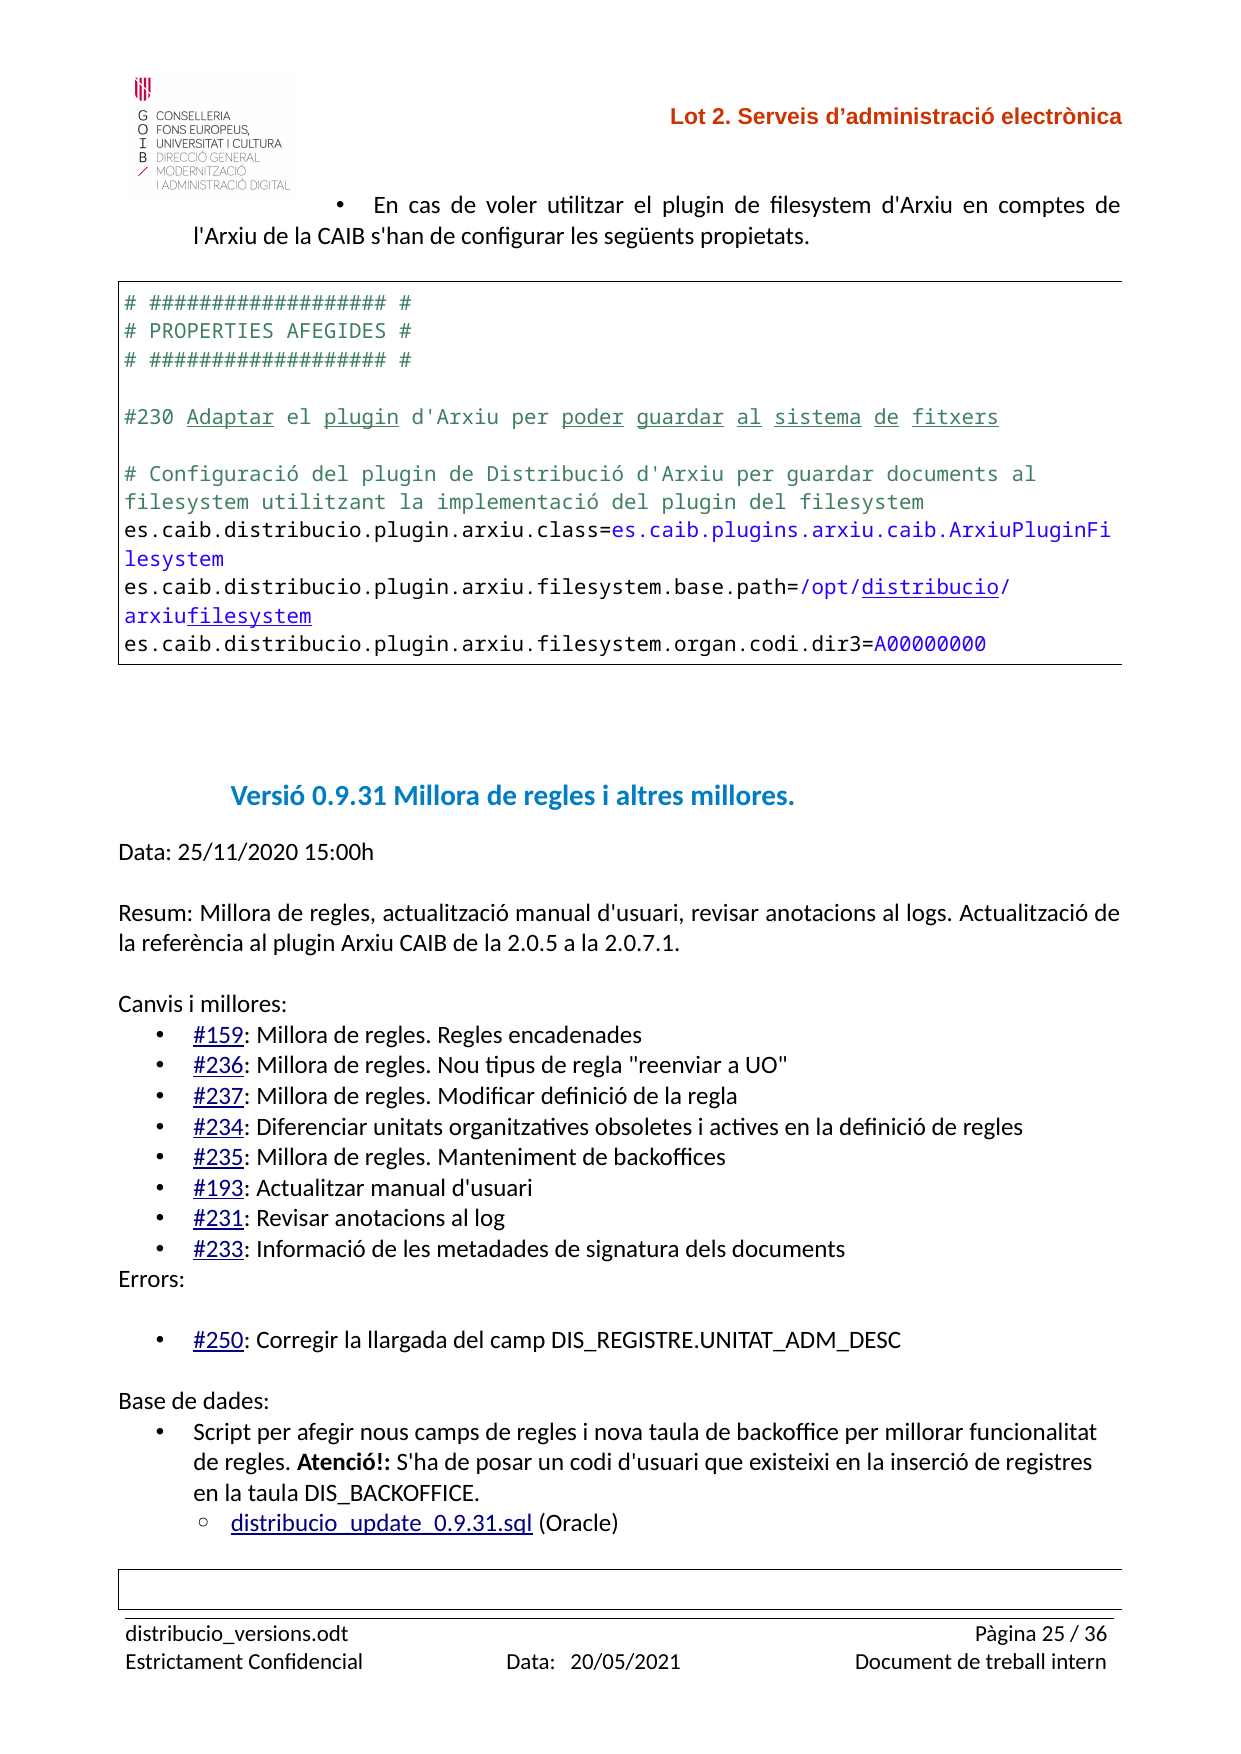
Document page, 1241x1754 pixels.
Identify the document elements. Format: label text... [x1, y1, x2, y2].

subtitle Versió 0.9.31 Millora de regles i altres millores. [153, 777, 1122, 812]
list #236: Millora de regles. Nou tipus de regla "reenviar a UO" [156, 1049, 1122, 1080]
text Base de dades: [118, 1385, 1122, 1416]
list #193: Actualitzar manual d'usuari [156, 1172, 1122, 1202]
text Data: 25/11/2020 15:00h [118, 836, 1122, 866]
list #231: Revisar anotacions al log [156, 1202, 1122, 1233]
text Resum: Millora de regles, actualització manual d'usuari, revisar anotacions al logs. Actualització de la referència al plugin Arxiu CAIB de la 2.0.5 a la 2.0.7.1. [118, 897, 1122, 958]
list distribucio_update_0.9.31.sql (Oracle) [193, 1507, 1122, 1538]
picture [126, 70, 299, 197]
table_header # ################### # # PROPERTIES AFEGIDES # # ################### # #230 Adaptar el plugin d'Arxiu per poder guardar al sistema de fitxers # Configuració del plugin de Distribució d'Arxiu per guardar documents al filesystem utilitzant la implementació del plugin del filesystem es.caib.distribucio.plugin.arxiu.class=es.caib.plugins.arxiu.caib.ArxiuPluginFilesystem es.caib.distribucio.plugin.arxiu.filesystem.base.path=/opt/distribucio/arxiufilesystem es.caib.distribucio.plugin.arxiu.filesystem.organ.codi.dir3=A00000000 [119, 282, 1122, 663]
text Canvis i millores: [118, 988, 1122, 1019]
list En cas de voler utilitzar el plugin de filesystem d'Arxiu en comptes de l'Arxiu de la CAIB s'han de configurar les següents propietats. [156, 190, 1122, 251]
list #159: Millora de regles. Regles encadenades [156, 1019, 1122, 1049]
list #235: Millora de regles. Manteniment de backoffices [156, 1141, 1122, 1172]
list Script per afegir nous camps de regles i nova taula de backoffice per millorar funcionalitat de regles. Atenció!: S'ha de posar un codi d'usuari que existeixi en la inserció de registres en la taula DIS_BACKOFFICE. [156, 1416, 1122, 1507]
list #234: Diferenciar unitats organitzatives obsoletes i actives en la definició de regles [156, 1111, 1122, 1141]
text Errors: [118, 1263, 1122, 1294]
list #250: Corregir la llargada del camp DIS_REGISTRE.UNITAT_ADM_DESC [156, 1324, 1122, 1355]
list #237: Millora de regles. Modificar definició de la regla [156, 1080, 1122, 1111]
list #233: Informació de les metadades de signatura dels documents [156, 1233, 1122, 1263]
